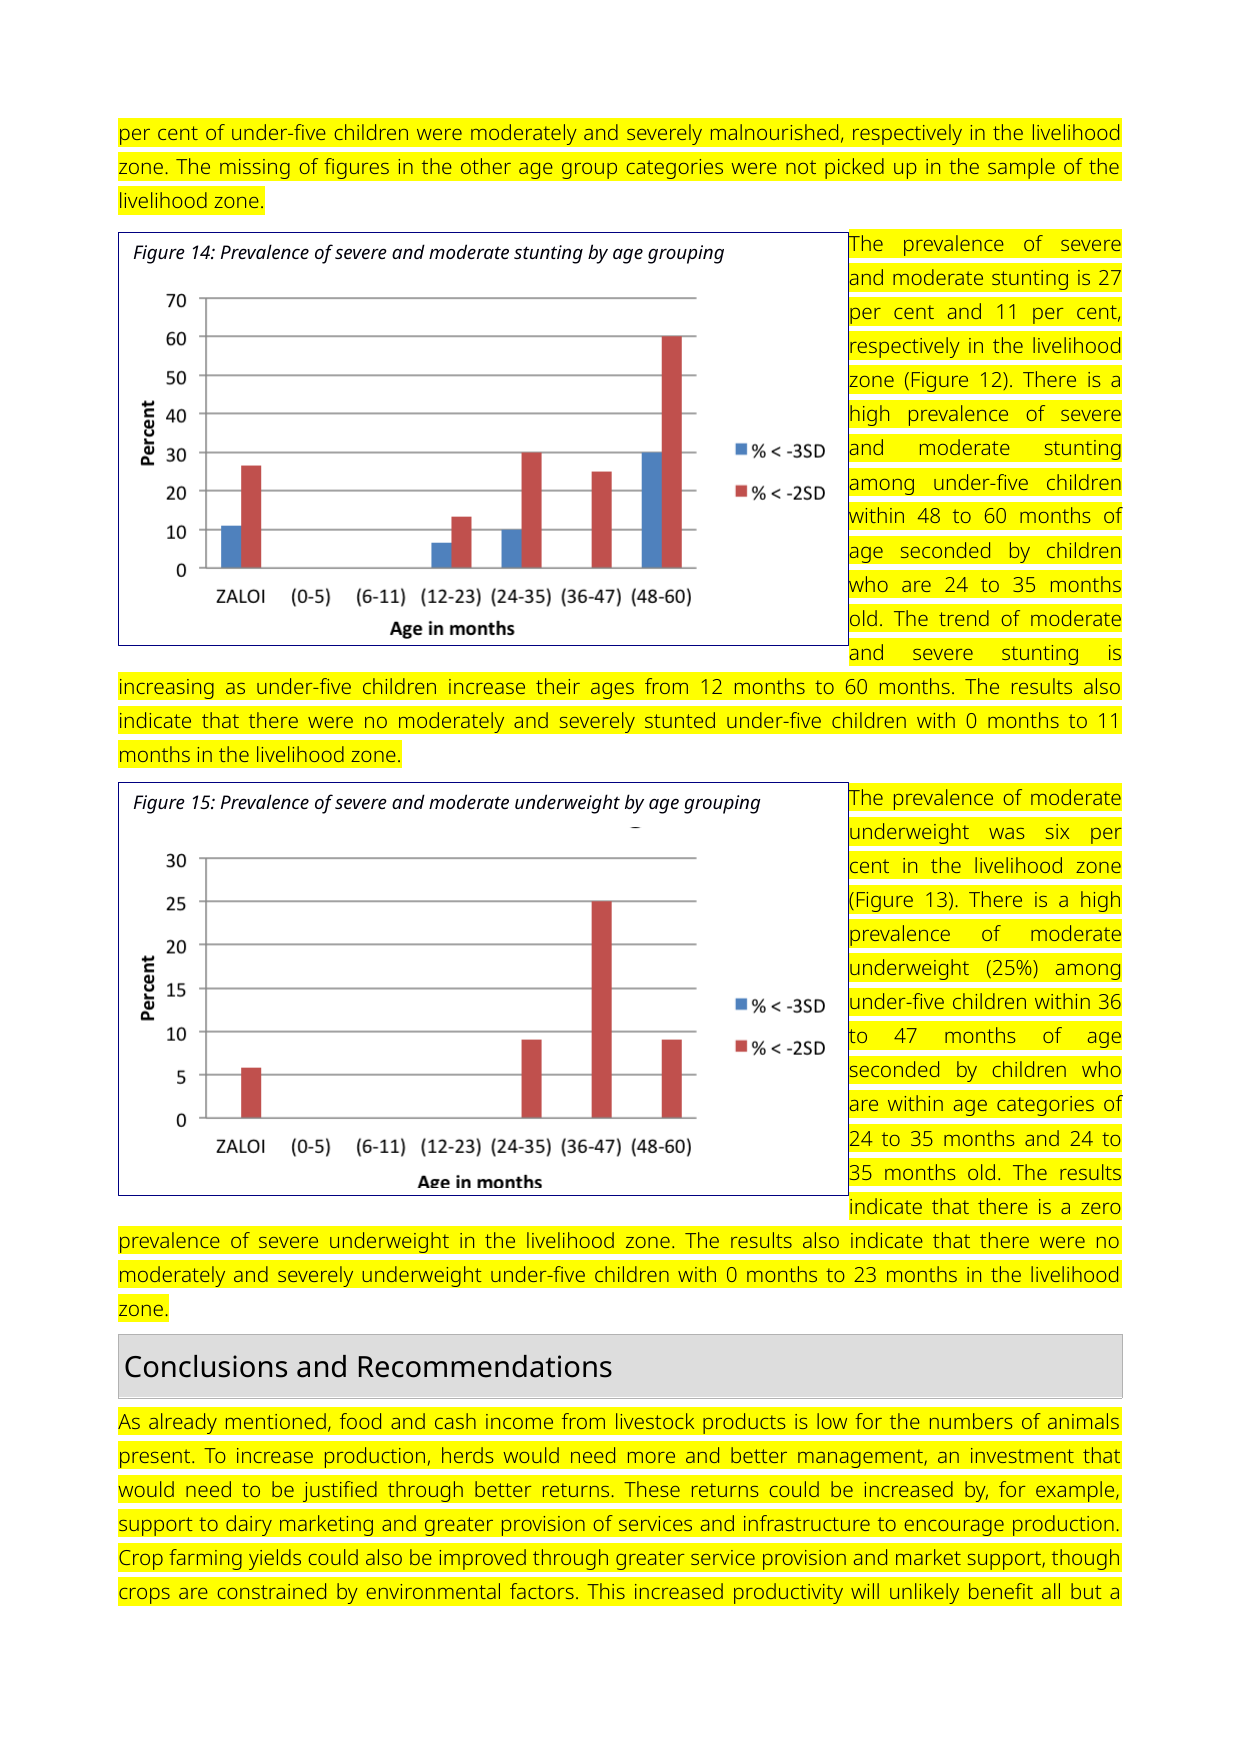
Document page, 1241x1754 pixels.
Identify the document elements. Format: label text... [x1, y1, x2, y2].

text Figure 14: Prevalence of severe and moderate underweight by age grouping [133, 789, 834, 815]
text Figure 13: Prevalence of severe and moderate stunting by age grouping [133, 239, 834, 265]
table_header Conclusions and Recommendations [119, 1335, 1122, 1397]
text The prevalence of moderate underweight was six per cent in the livelihood zone (Figure 13). There is a high prevalence of moderate underweight (25%) among under-five children within 36 to 47 months of age seconded by children who are within age categories of 24 to 35 months and 24 to 35 months old. The results indicate that there is a zero prevalence of severe underweight in the livelihood zone. The results also indicate that there were no moderately and severely underweight under-five children with 0 months to 23 months in the livelihood zone. [118, 783, 1122, 1322]
text As already mentioned, food and cash income from livestock products is low for the numbers of animals present. To increase production, herds would need more and better management, an investment that would need to be justified through better returns. These returns could be increased by, for example, support to dairy marketing and greater provision of services and infrastructure to encourage production. Crop farming yields could also be improved through greater service provision and market support, though crops are constrained by environmental factors. This increased productivity will unlikely benefit all but a [118, 1407, 1122, 1606]
picture [132, 827, 836, 1188]
text per cent of under-five children were moderately and severely malnourished, respectively in the livelihood zone. The missing of figures in the other age group categories were not picked up in the sample of the livelihood zone. [118, 118, 1122, 215]
text The prevalence of severe and moderate stunting is 27 per cent and 11 per cent, respectively in the livelihood zone (Figure 12). There is a high prevalence of severe and moderate stunting among under-five children within 48 to 60 months of age seconded by children who are 24 to 35 months old. The trend of moderate and severe stunting is increasing as under-five children increase their ages from 12 months to 60 months. The results also indicate that there were no moderately and severely stunted under-five children with 0 months to 11 months in the livelihood zone. [118, 229, 1122, 768]
picture [132, 277, 836, 639]
